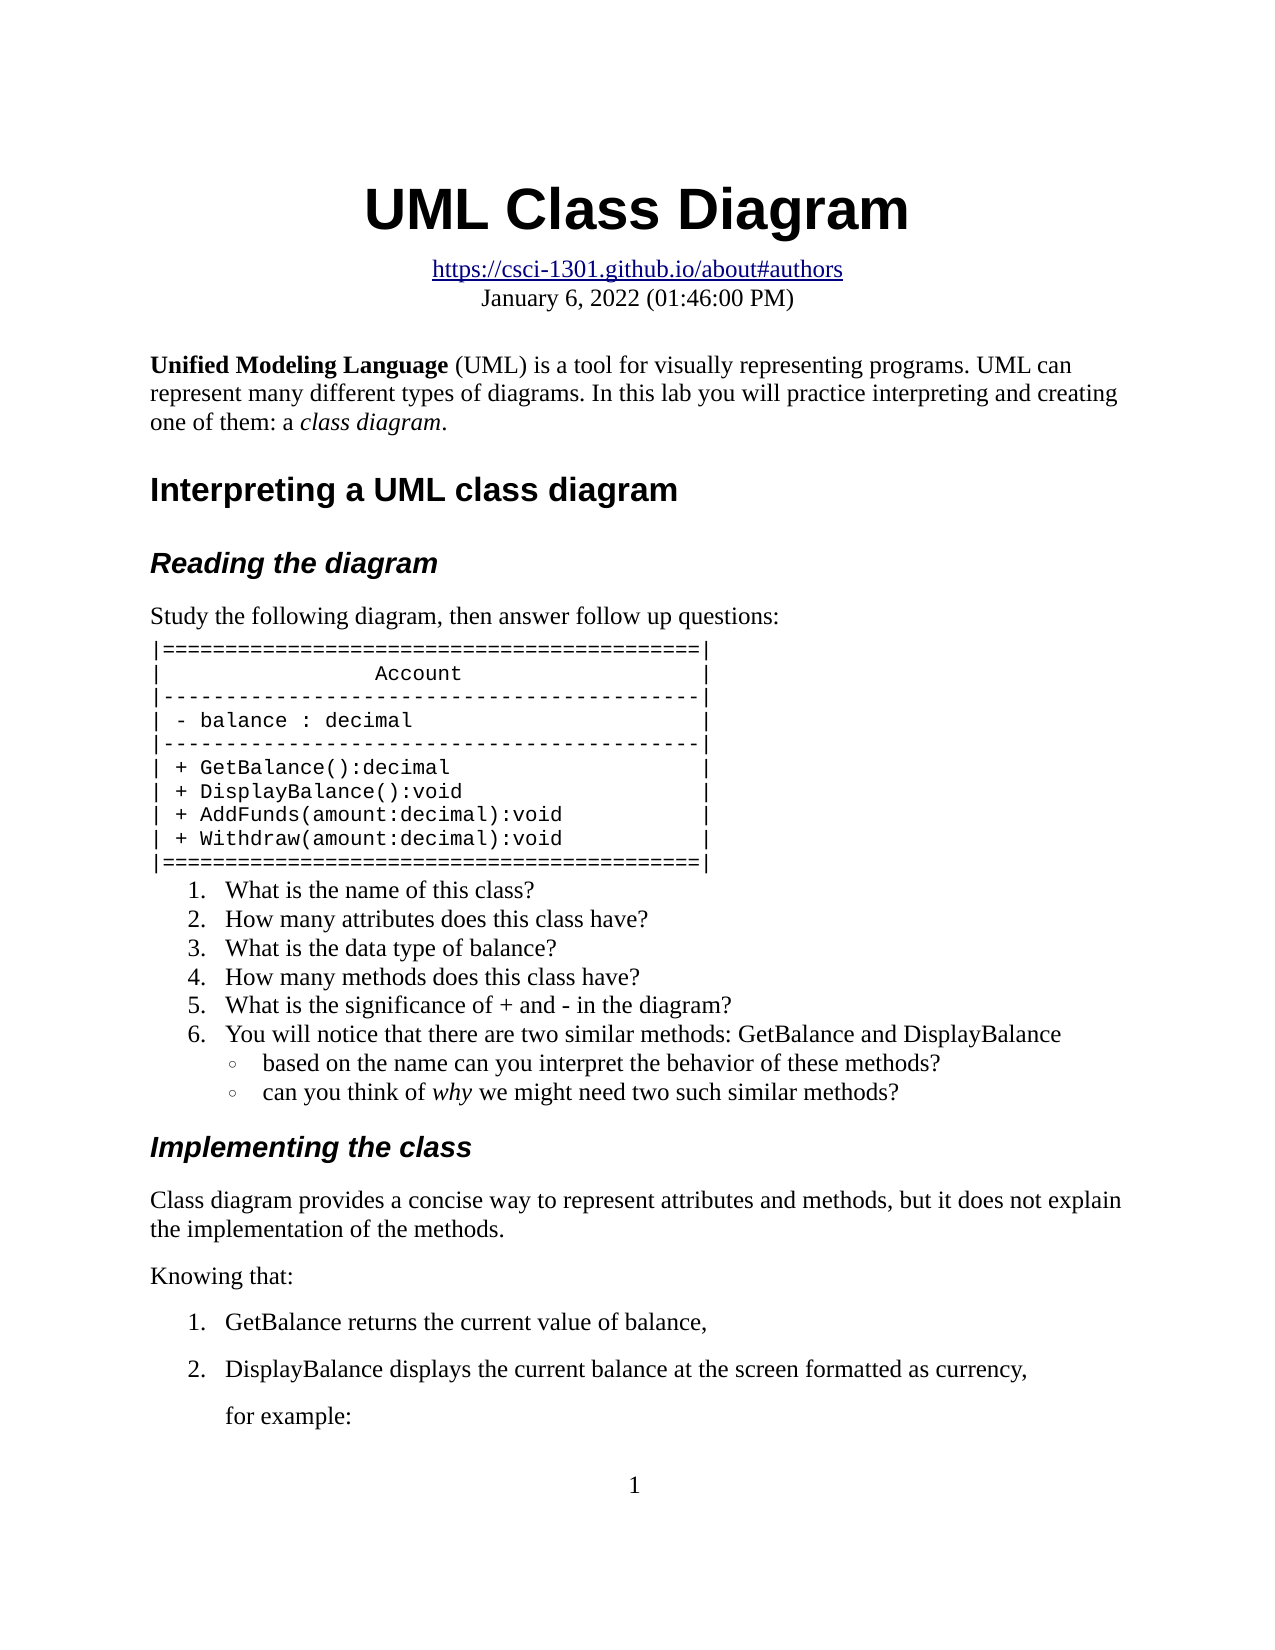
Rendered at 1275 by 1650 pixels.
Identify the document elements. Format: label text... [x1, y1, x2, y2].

text Class diagram provides a concise way to represent attributes and methods, but it does not explain the implementation of the methods. [150, 1185, 1125, 1243]
text |===========================================| [150, 639, 1125, 662]
text Knowing that: [150, 1261, 1125, 1289]
subtitle Implementing the class [150, 1130, 1125, 1164]
text | + DisplayBalance():void | [150, 781, 1125, 804]
text |-------------------------------------------| [150, 686, 1125, 710]
list What is the name of this class? [187, 875, 1125, 904]
list What is the significance of + and - in the diagram? [187, 990, 1125, 1019]
list What is the data type of balance? [187, 933, 1125, 962]
text | + GetBalance():decimal | [150, 757, 1125, 781]
list You will notice that there are two similar methods: GetBalance and DisplayBalance [187, 1019, 1125, 1048]
text | + Withdraw(amount:decimal):void | [150, 828, 1125, 852]
title UML Class Diagram [150, 175, 1125, 242]
list How many attributes does this class have? [187, 904, 1125, 933]
text Study the following diagram, then answer follow up questions: [150, 601, 1125, 630]
text https://csci-1301.github.io/about#authors [150, 254, 1125, 283]
list GetBalance returns the current value of balance, [187, 1307, 1125, 1336]
list for example: [187, 1401, 1125, 1429]
list based on the name can you interpret the behavior of these methods? [225, 1048, 1125, 1077]
subtitle Interpreting a UML class diagram [150, 470, 1125, 509]
text | + AddFunds(amount:decimal):void | [150, 804, 1125, 828]
text January 6, 2022 (01:46:00 PM) [150, 283, 1125, 312]
list DisplayBalance displays the current balance at the screen formatted as currency, [187, 1354, 1125, 1383]
text Unified Modeling Language (UML) is a tool for visually representing programs. UML can represent many different types of diagrams. In this lab you will practice interpreting and creating one of them: a class diagram. [150, 350, 1125, 436]
list How many methods does this class have? [187, 962, 1125, 990]
text |-------------------------------------------| [150, 733, 1125, 757]
text |===========================================| [150, 852, 1125, 875]
text | - balance : decimal | [150, 710, 1125, 733]
list can you think of why we might need two such similar methods? [225, 1077, 1125, 1105]
text | Account | [150, 662, 1125, 686]
subtitle Reading the diagram [150, 546, 1125, 580]
